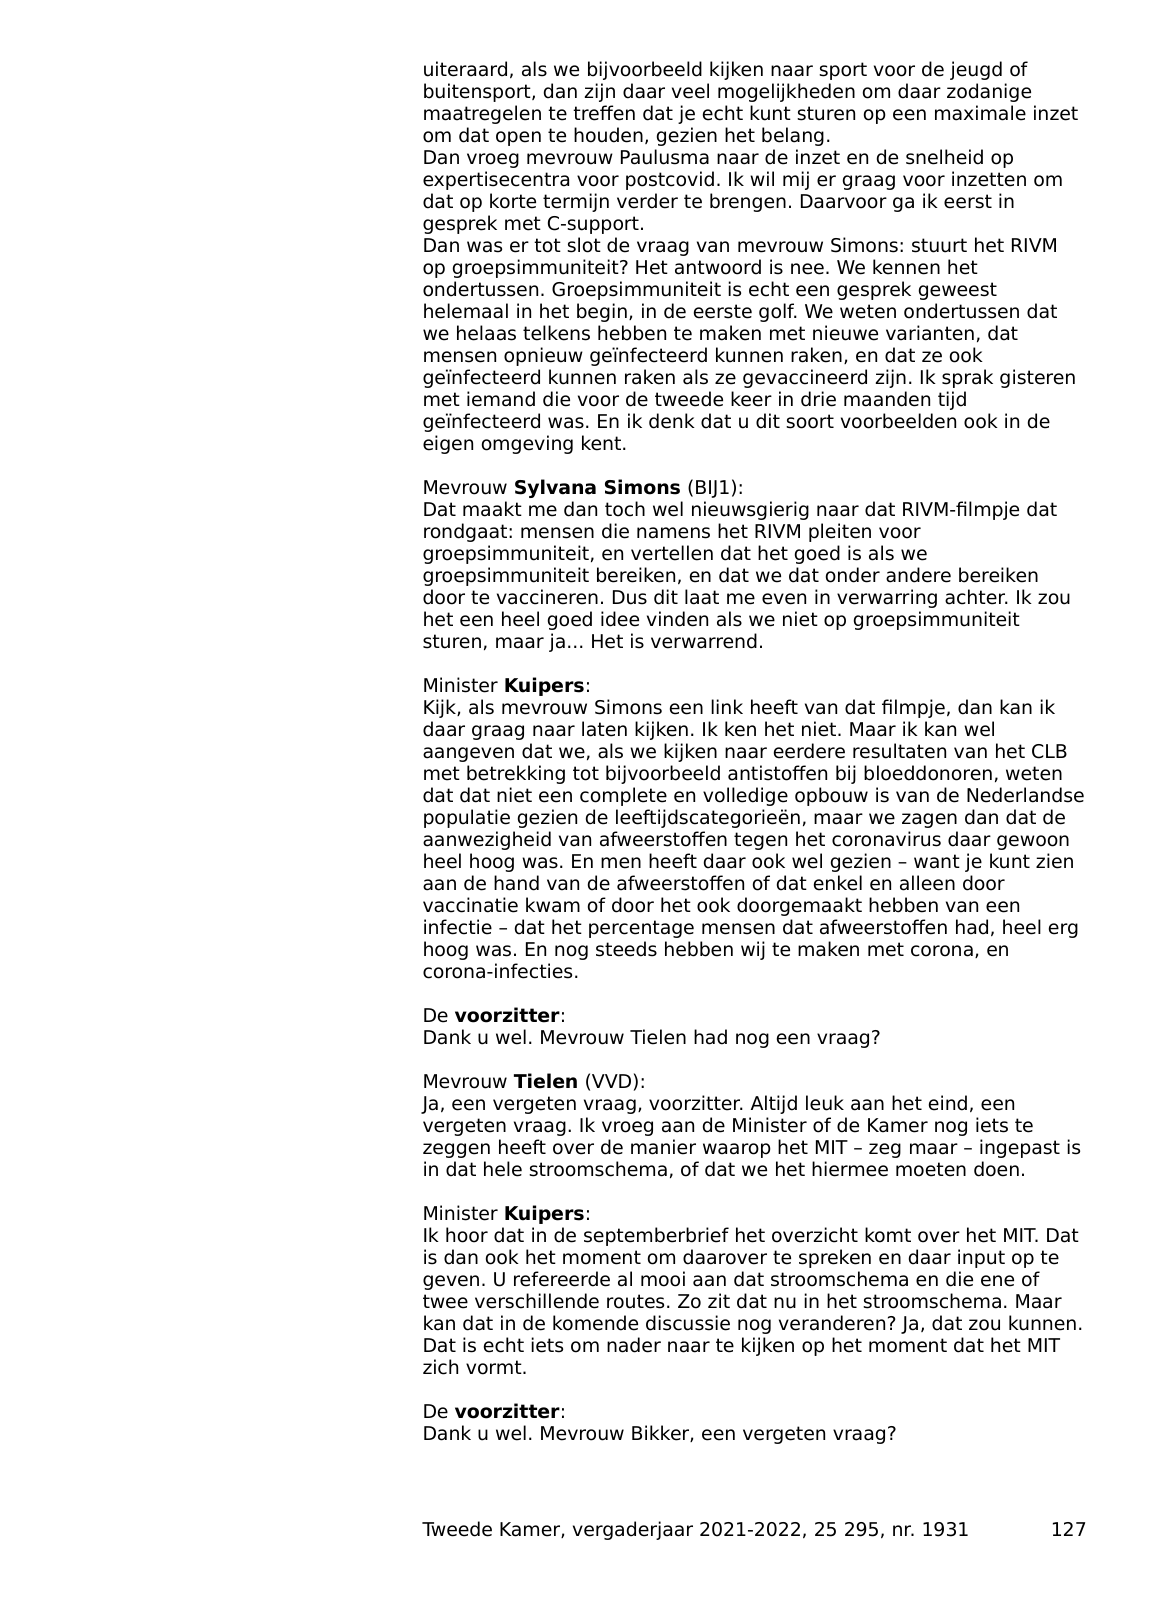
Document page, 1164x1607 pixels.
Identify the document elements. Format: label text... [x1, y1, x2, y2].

text Minister Kuipers: [422, 1203, 1087, 1225]
text Dank u wel. Mevrouw Bikker, een vergeten vraag? [422, 1423, 1087, 1445]
text Mevrouw Sylvana Simons (BIJ1): [422, 477, 1087, 499]
text Minister Kuipers: [422, 675, 1087, 697]
text De voorzitter: [422, 1401, 1087, 1423]
text Dan was er tot slot de vraag van mevrouw Simons: stuurt het RIVM op groepsimmuniteit? Het antwoord is nee. We kennen het ondertussen. Groepsimmuniteit is echt een gesprek geweest helemaal in het begin, in de eerste golf. We weten ondertussen dat we helaas telkens hebben te maken met nieuwe varianten, dat mensen opnieuw geïnfecteerd kunnen raken, en dat ze ook geïnfecteerd kunnen raken als ze gevaccineerd zijn. Ik sprak gisteren met iemand die voor de tweede keer in drie maanden tijd geïnfecteerd was. En ik denk dat u dit soort voorbeelden ook in de eigen omgeving kent. [422, 235, 1087, 455]
text Mevrouw Tielen (VVD): [422, 1071, 1087, 1093]
text De voorzitter: [422, 1005, 1087, 1027]
text Ja, een vergeten vraag, voorzitter. Altijd leuk aan het eind, een vergeten vraag. Ik vroeg aan de Minister of de Kamer nog iets te zeggen heeft over de manier waarop het MIT – zeg maar – ingepast is in dat hele stroomschema, of dat we het hiermee moeten doen. [422, 1093, 1087, 1181]
text Kijk, als mevrouw Simons een link heeft van dat filmpje, dan kan ik daar graag naar laten kijken. Ik ken het niet. Maar ik kan wel aangeven dat we, als we kijken naar eerdere resultaten van het CLB met betrekking tot bijvoorbeeld antistoffen bij bloeddonoren, weten dat dat niet een complete en volledige opbouw is van de Nederlandse populatie gezien de leeftijdscategorieën, maar we zagen dan dat de aanwezigheid van afweerstoffen tegen het coronavirus daar gewoon heel hoog was. En men heeft daar ook wel gezien – want je kunt zien aan de hand van de afweerstoffen of dat enkel en alleen door vaccinatie kwam of door het ook doorgemaakt hebben van een infectie – dat het percentage mensen dat afweerstoffen had, heel erg hoog was. En nog steeds hebben wij te maken met corona, en corona-infecties. [422, 697, 1087, 983]
text uiteraard, als we bijvoorbeeld kijken naar sport voor de jeugd of buitensport, dan zijn daar veel mogelijkheden om daar zodanige maatregelen te treffen dat je echt kunt sturen op een maximale inzet om dat open te houden, gezien het belang. [422, 59, 1087, 147]
text Dat maakt me dan toch wel nieuwsgierig naar dat RIVM-filmpje dat rondgaat: mensen die namens het RIVM pleiten voor groepsimmuniteit, en vertellen dat het goed is als we groepsimmuniteit bereiken, en dat we dat onder andere bereiken door te vaccineren. Dus dit laat me even in verwarring achter. Ik zou het een heel goed idee vinden als we niet op groepsimmuniteit sturen, maar ja... Het is verwarrend. [422, 499, 1087, 653]
text Dan vroeg mevrouw Paulusma naar de inzet en de snelheid op expertisecentra voor postcovid. Ik wil mij er graag voor inzetten om dat op korte termijn verder te brengen. Daarvoor ga ik eerst in gesprek met C-support. [422, 147, 1087, 235]
text Dank u wel. Mevrouw Tielen had nog een vraag? [422, 1027, 1087, 1049]
text Ik hoor dat in de septemberbrief het overzicht komt over het MIT. Dat is dan ook het moment om daarover te spreken en daar input op te geven. U refereerde al mooi aan dat stroomschema en die ene of twee verschillende routes. Zo zit dat nu in het stroomschema. Maar kan dat in de komende discussie nog veranderen? Ja, dat zou kunnen. Dat is echt iets om nader naar te kijken op het moment dat het MIT zich vormt. [422, 1225, 1087, 1379]
